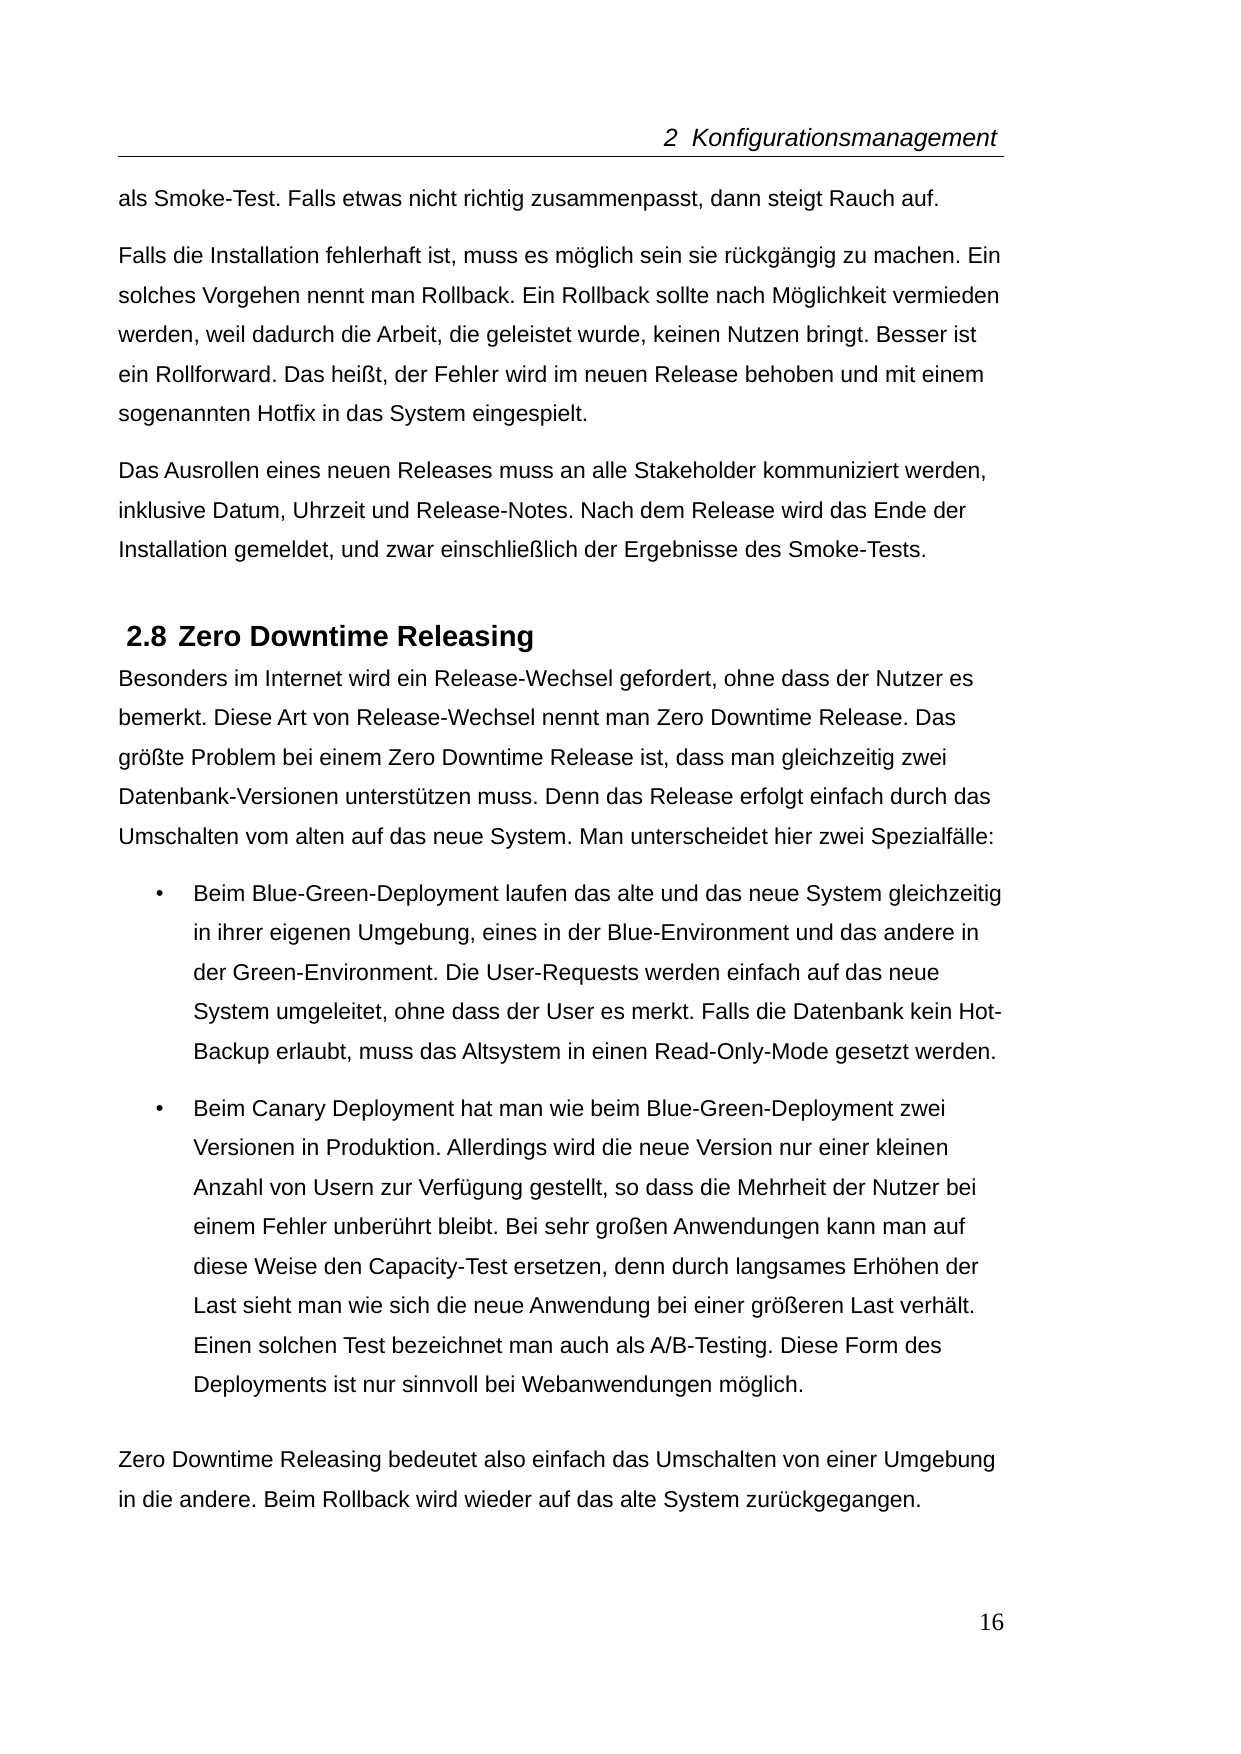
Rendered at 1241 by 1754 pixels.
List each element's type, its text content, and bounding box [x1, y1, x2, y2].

text Besonders im Internet wird ein Release-Wechsel gefordert, ohne dass der Nutzer es bemerkt. Diese Art von Release-Wechsel nennt man Zero Downtime Release. Das größte Problem bei einem Zero Downtime Release ist, dass man gleichzeitig zwei Datenbank-Versionen unterstützen muss. Denn das Release erfolgt einfach durch das Umschalten vom alten auf das neue System. Man unterscheidet hier zwei Spezialfälle: [118, 665, 1004, 849]
text Falls die Installation fehlerhaft ist, muss es möglich sein sie rückgängig zu machen. Ein solches Vorgehen nennt man Rollback. Ein Rollback sollte nach Möglichkeit vermieden werden, weil dadurch die Arbeit, die geleistet wurde, keinen Nutzen bringt. Besser ist ein Rollforward. Das heißt, der Fehler wird im neuen Release behoben und mit einem sogenannten Hotfix in das System eingespielt. [118, 242, 1004, 427]
text Zero Downtime Releasing bedeutet also einfach das Umschalten von einer Umgebung in die andere. Beim Rollback wird wieder auf das alte System zurückgegangen. [118, 1446, 1004, 1512]
text als Smoke-Test. Falls etwas nicht richtig zusammenpasst, dann steigt Rauch auf. [118, 185, 1004, 212]
text Das Ausrollen eines neuen Releases muss an alle Stakeholder kommuniziert werden, inklusive Datum, Uhrzeit und Release-Notes. Nach dem Release wird das Ende der Installation gemeldet, und zwar einschließlich der Ergebnisse des Smoke-Tests. [118, 457, 1004, 563]
subtitle Zero Downtime Releasing [118, 619, 1004, 652]
list Beim Canary Deployment hat man wie beim Blue-Green-Deployment zwei Versionen in Produktion. Allerdings wird die neue Version nur einer kleinen Anzahl von Usern zur Verfügung gestellt, so dass die Mehrheit der Nutzer bei einem Fehler unberührt bleibt. Bei sehr großen Anwendungen kann man auf diese Weise den Capacity-Test ersetzen, denn durch langsames Erhöhen der Last sieht man wie sich die neue Anwendung bei einer größeren Last verhält. Einen solchen Test bezeichnet man auch als A/B-Testing. Diese Form des Deployments ist nur sinnvoll bei Webanwendungen möglich. [156, 1095, 1004, 1398]
list Beim Blue-Green-Deployment laufen das alte und das neue System gleichzeitig in ihrer eigenen Umgebung, eines in der Blue-Environment und das andere in der Green-Environment. Die User-Requests werden einfach auf das neue System umgeleitet, ohne dass der User es merkt. Falls die Datenbank kein Hot-Backup erlaubt, muss das Altsystem in einen Read-Only-Mode gesetzt werden. [156, 880, 1004, 1064]
